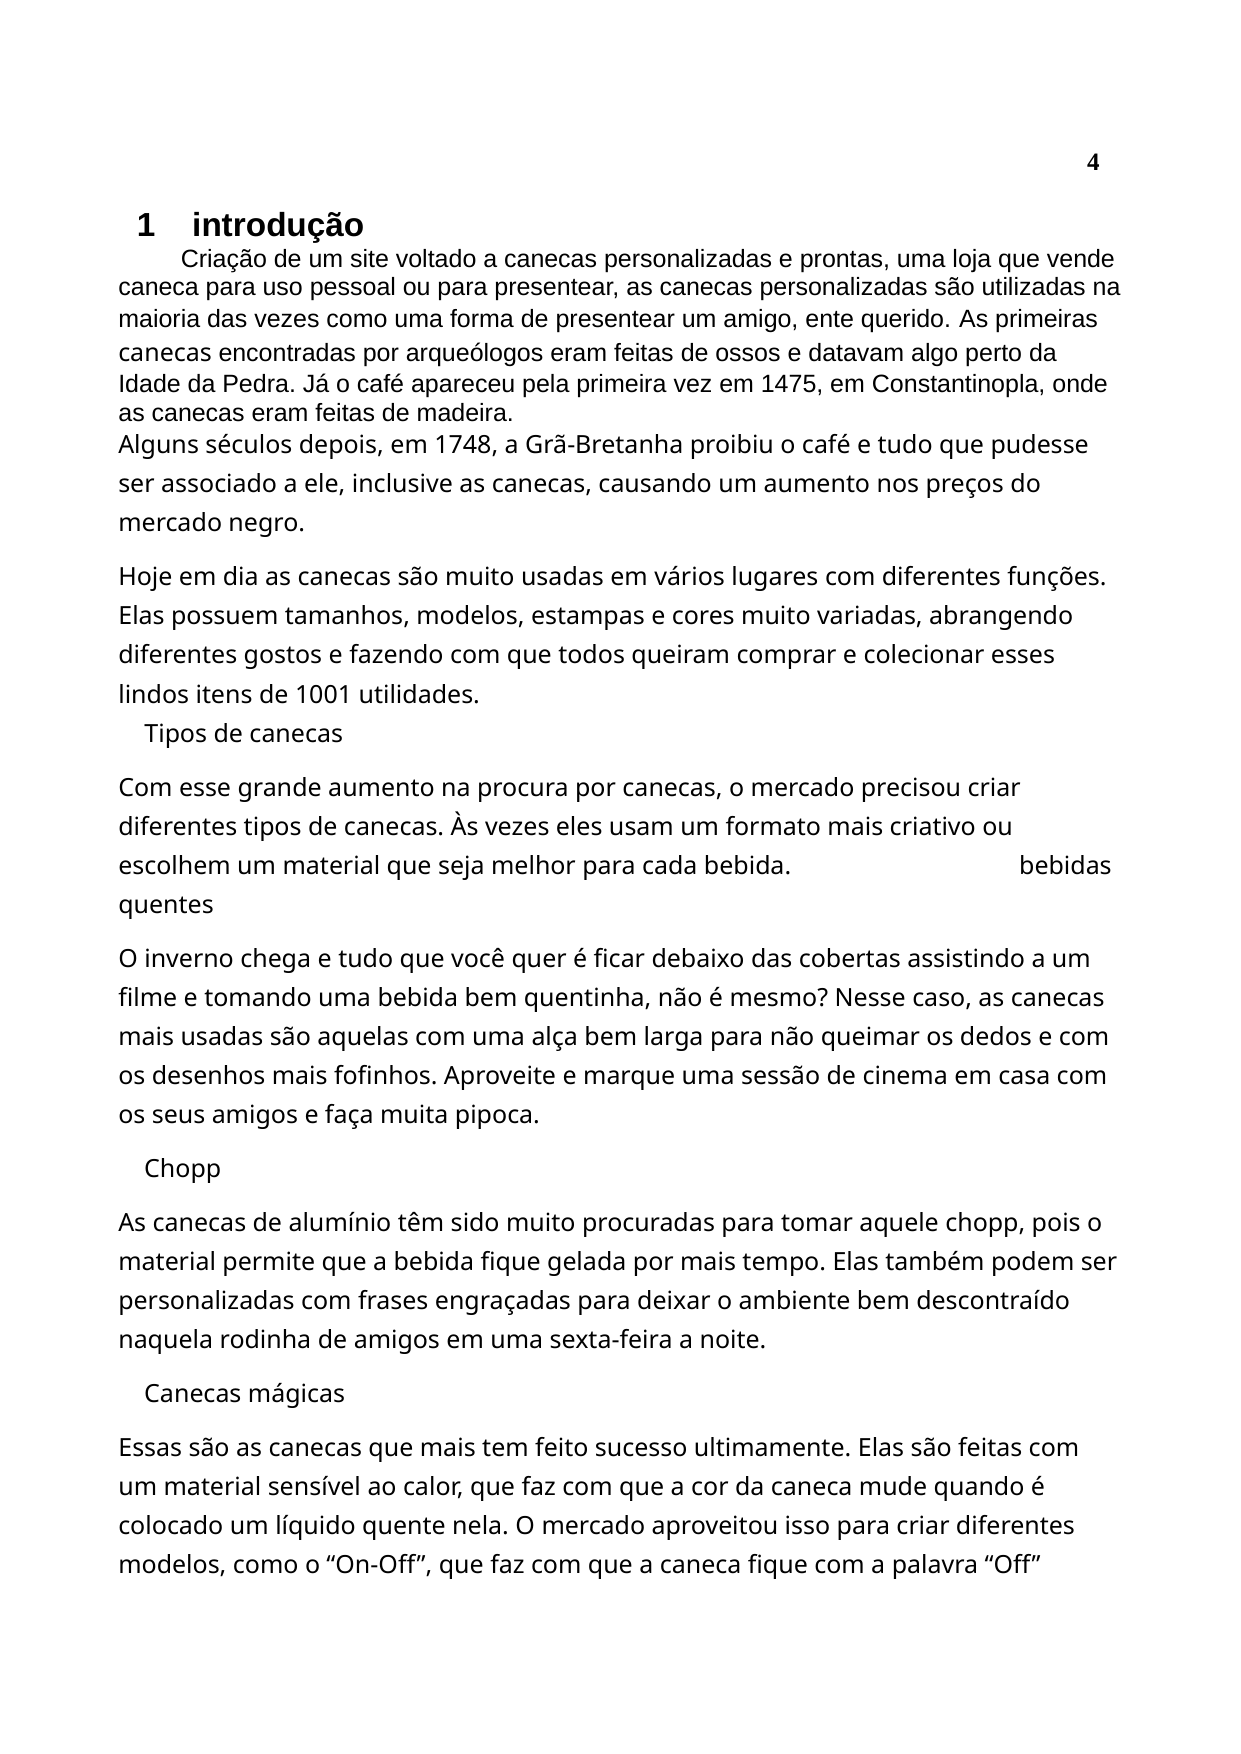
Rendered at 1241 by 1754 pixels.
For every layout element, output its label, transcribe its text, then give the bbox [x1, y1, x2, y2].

text Canecas mágicas [118, 1376, 1122, 1410]
text As canecas de alumínio têm sido muito procuradas para tomar aquele chopp, pois o material permite que a bebida fique gelada por mais tempo. Elas também podem ser personalizadas com frases engraçadas para deixar o ambiente bem descontraído naquela rodinha de amigos em uma sexta-feira a noite. [118, 1204, 1122, 1356]
text Chopp [118, 1151, 1122, 1185]
text Hoje em dia as canecas são muito usadas em vários lugares com diferentes funções. Elas possuem tamanhos, modelos, estampas e cores muito variadas, abrangendo diferentes gostos e fazendo com que todos queiram comprar e colecionar esses lindos itens de 1001 utilidades. Tipos de canecas [118, 559, 1122, 749]
text Criação de um site voltado a canecas personalizadas e prontas, uma loja que vende caneca para uso pessoal ou para presentear, as canecas personalizadas são utilizadas na maioria das vezes como uma forma de presentear um amigo, ente querido. As primeiras canecas encontradas por arqueólogos eram feitas de ossos e datavam algo perto da Idade da Pedra. Já o café apareceu pela primeira vez em 1475, em Constantinopla, onde as canecas eram feitas de madeira. [118, 243, 1122, 427]
text Alguns séculos depois, em 1748, a Grã-Bretanha proibiu o café e tudo que pudesse ser associado a ele, inclusive as canecas, causando um aumento nos preços do mercado negro. [118, 427, 1122, 539]
text O inverno chega e tudo que você quer é ficar debaixo das cobertas assistindo a um filme e tomando uma bebida bem quentinha, não é mesmo? Nesse caso, as canecas mais usadas são aquelas com uma alça bem larga para não queimar os dedos e com os desenhos mais fofinhos. Aproveite e marque uma sessão de cinema em casa com os seus amigos e faça muita pipoca. [118, 940, 1122, 1131]
text Com esse grande aumento na procura por canecas, o mercado precisou criar diferentes tipos de canecas. Às vezes eles usam um formato mais criativo ou escolhem um material que seja melhor para cada bebida. bebidas quentes [118, 769, 1122, 921]
text Essas são as canecas que mais tem feito sucesso ultimamente. Elas são feitas com um material sensível ao calor, que faz com que a cor da caneca mude quando é colocado um líquido quente nela. O mercado aproveitou isso para criar diferentes modelos, como o “On-Off”, que faz com que a caneca fique com a palavra “Off” [118, 1429, 1122, 1581]
text 1 introdução [118, 205, 1122, 243]
